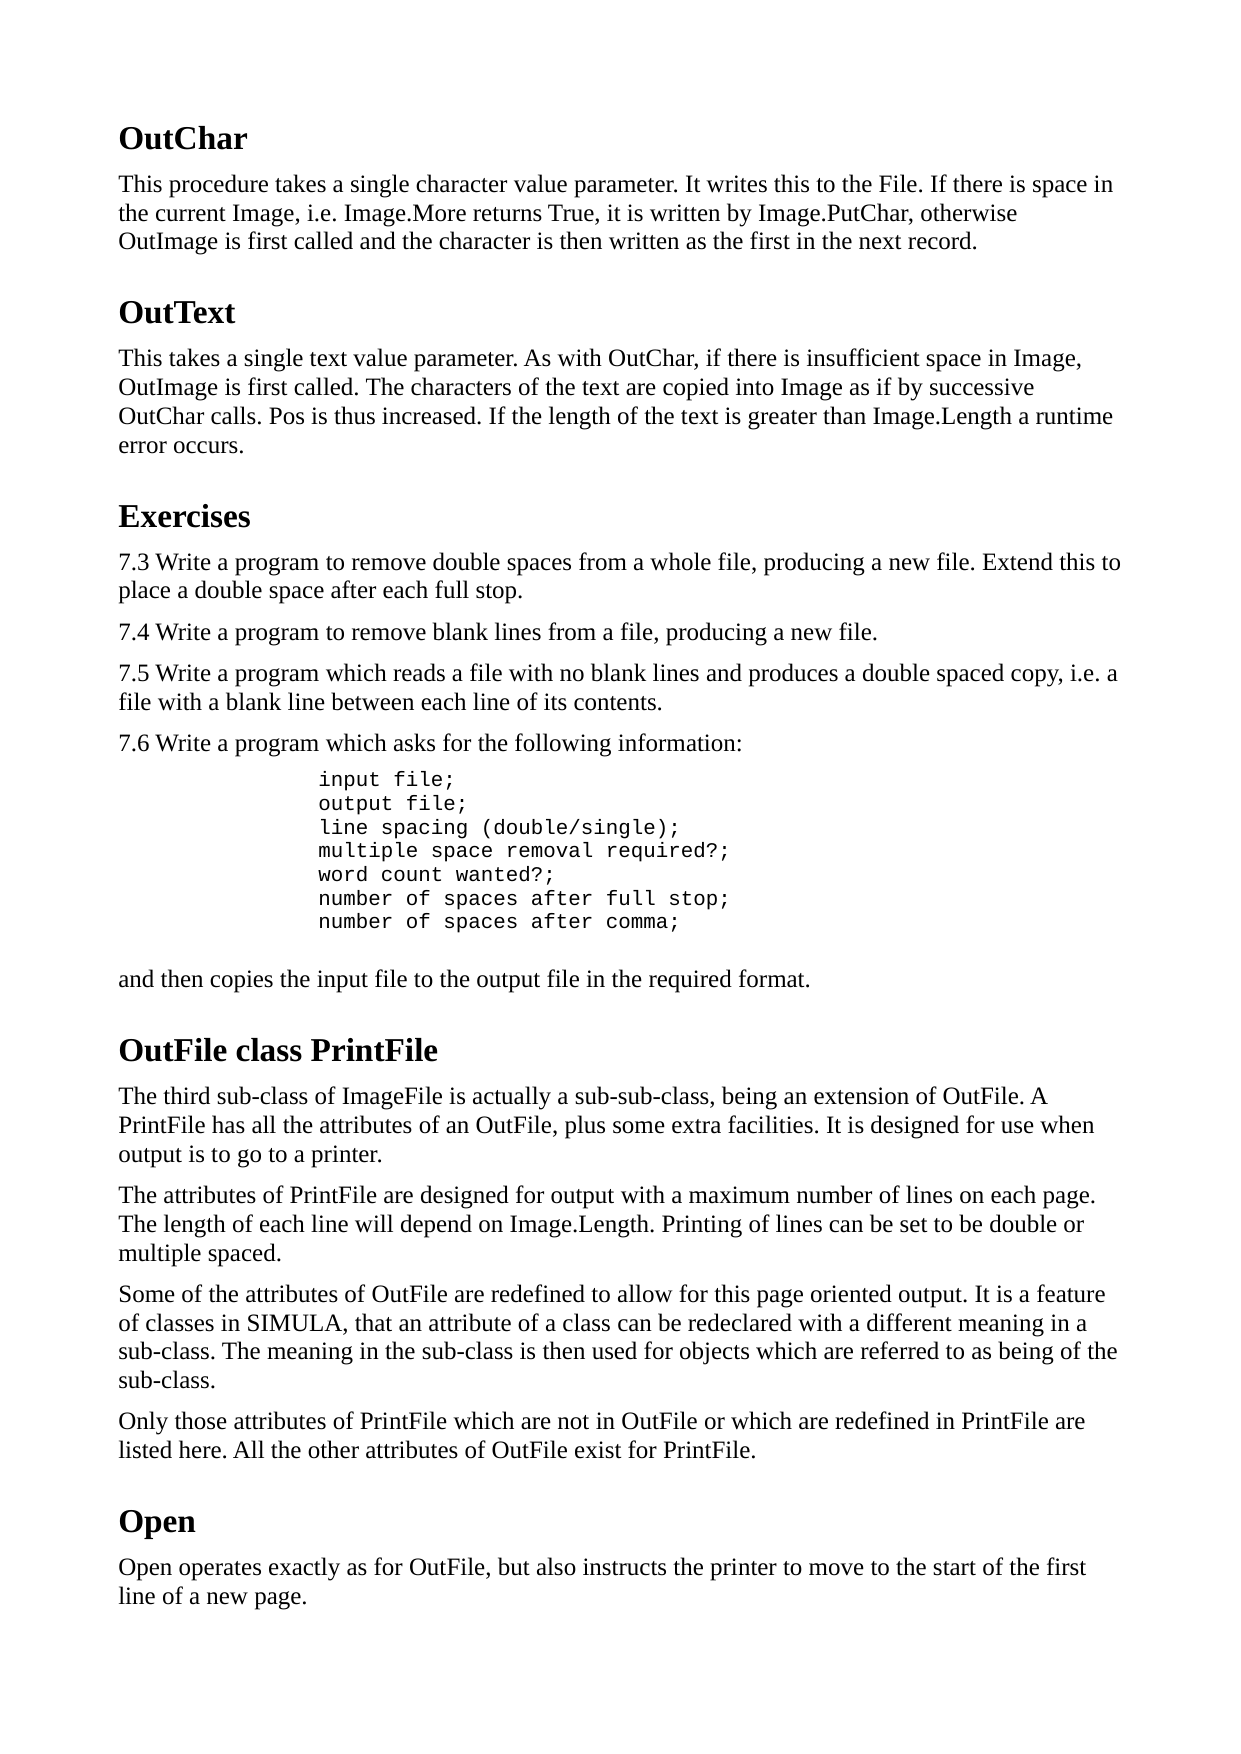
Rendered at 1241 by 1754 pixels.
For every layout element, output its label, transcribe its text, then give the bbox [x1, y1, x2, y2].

text The third sub-class of ImageFile is actually a sub-sub-class, being an extension of OutFile. A PrintFile has all the attributes of an OutFile, plus some extra facilities. It is designed for use when output is to go to a printer. [118, 1081, 1122, 1168]
subtitle OutFile class PrintFile [118, 1031, 1122, 1069]
subtitle OutChar [118, 118, 1122, 156]
subtitle OutText [118, 293, 1122, 331]
text 7.3 Write a program to remove double spaces from a whole file, producing a new file. Extend this to place a double space after each full stop. [118, 547, 1122, 604]
text 7.5 Write a program which reads a file with no blank lines and produces a double spaced copy, i.e. a file with a blank line between each line of its contents. [118, 658, 1122, 716]
text line spacing (double/single); [118, 817, 1122, 840]
text and then copies the input file to the output file in the required format. [118, 964, 1122, 993]
text 7.6 Write a program which asks for the following information: [118, 728, 1122, 757]
text Only those attributes of PrintFile which are not in OutFile or which are redefined in PrintFile are listed here. All the other attributes of OutFile exist for PrintFile. [118, 1406, 1122, 1464]
text This procedure takes a single character value parameter. It writes this to the File. If there is space in the current Image, i.e. Image.More returns True, it is written by Image.PutChar, otherwise OutImage is first called and the character is then written as the first in the next record. [118, 169, 1122, 255]
subtitle Exercises [118, 496, 1122, 534]
text input file; [118, 769, 1122, 793]
subtitle Open [118, 1501, 1122, 1540]
text number of spaces after full stop; [118, 888, 1122, 911]
text 7.4 Write a program to remove blank lines from a file, producing a new file. [118, 617, 1122, 646]
text number of spaces after comma; [118, 911, 1122, 935]
text Open operates exactly as for OutFile, but also instructs the printer to move to the start of the first line of a new page. [118, 1552, 1122, 1610]
text word count wanted?; [118, 864, 1122, 888]
text multiple space removal required?; [118, 840, 1122, 864]
text The attributes of PrintFile are designed for output with a maximum number of lines on each page. The length of each line will depend on Image.Length. Printing of lines can be set to be double or multiple spaced. [118, 1180, 1122, 1266]
text output file; [118, 793, 1122, 817]
text This takes a single text value parameter. As with OutChar, if there is insufficient space in Image, OutImage is first called. The characters of the text are copied into Image as if by successive OutChar calls. Pos is thus increased. If the length of the text is greater than Image.Length a runtime error occurs. [118, 343, 1122, 458]
text Some of the attributes of OutFile are redefined to allow for this page oriented output. It is a feature of classes in SIMULA, that an attribute of a class can be redeclared with a different meaning in a sub-class. The meaning in the sub-class is then used for objects which are referred to as being of the sub-class. [118, 1279, 1122, 1394]
